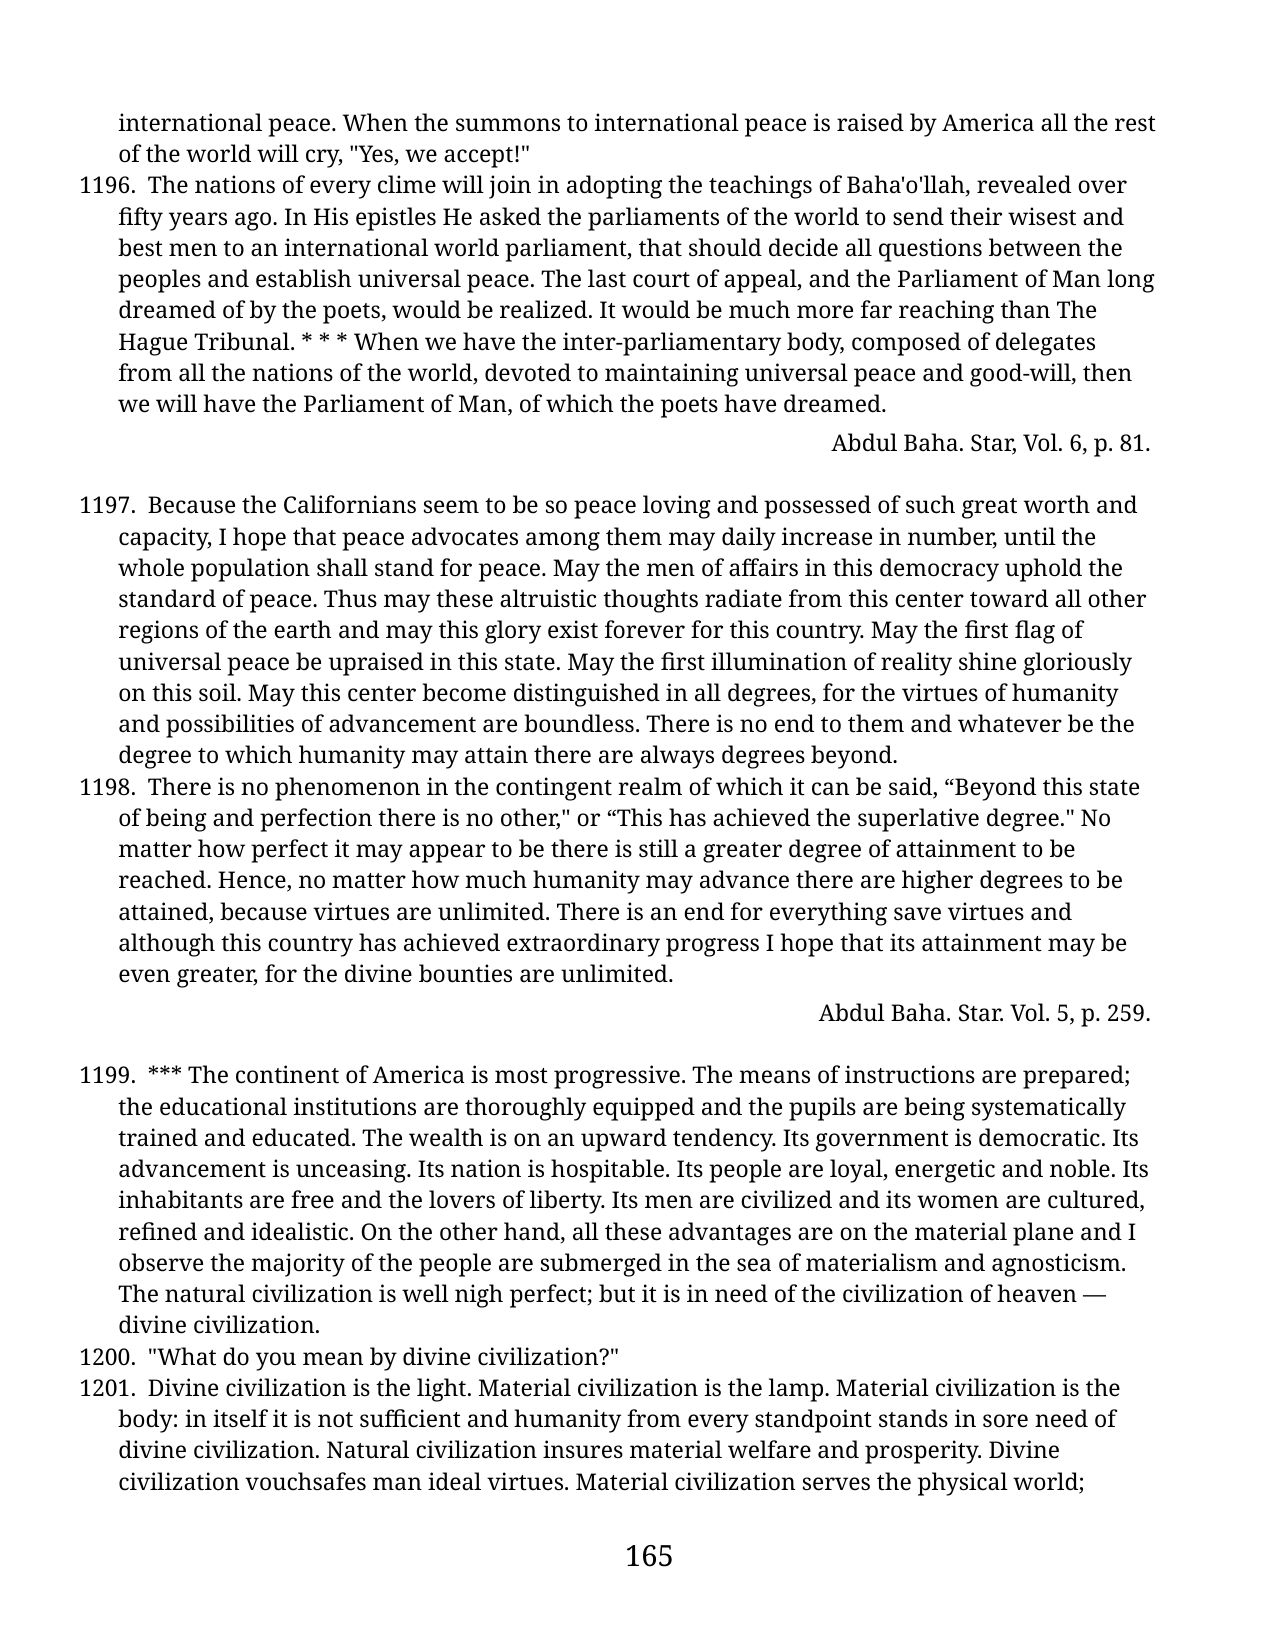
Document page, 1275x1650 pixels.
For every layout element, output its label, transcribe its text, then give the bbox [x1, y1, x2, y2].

text Abdul Baha. Star. Vol. 5, p. 259. [118, 997, 1157, 1028]
list The nations of every clime will join in adopting the teachings of Baha'o'llah, revealed over fifty years ago. In His epistles He asked the parliaments of the world to send their wisest and best men to an international world parliament, that should decide all questions between the peoples and establish universal peace. The last court of appeal, and the Parliament of Man long dreamed of by the poets, would be realized. It would be much more far reaching than The Hague Tribunal. * * * When we have the inter-parliamentary body, composed of delegates from all the nations of the world, devoted to maintaining universal peace and good-will, then we will have the Parliament of Man, of which the poets have dreamed. [79, 169, 1157, 419]
list international peace. When the summons to international peace is raised by America all the rest of the world will cry, "Yes, we accept!" [79, 107, 1157, 169]
list There is no phenomenon in the contingent realm of which it can be said, “Beyond this state of being and perfection there is no other," or “This has achieved the superlative degree." No matter how perfect it may appear to be there is still a greater degree of attainment to be reached. Hence, no matter how much humanity may advance there are higher degrees to be attained, because virtues are unlimited. There is an end for everything save virtues and although this country has achieved extraordinary progress I hope that its attainment may be even greater, for the divine bounties are unlimited. [79, 770, 1157, 989]
list Because the Californians seem to be so peace loving and possessed of such great worth and capacity, I hope that peace advocates among them may daily increase in number, until the whole population shall stand for peace. May the men of affairs in this democracy uphold the standard of peace. Thus may these altruistic thoughts radiate from this center toward all other regions of the earth and may this glory exist forever for this country. May the first flag of universal peace be upraised in this state. May the first illumination of reality shine gloriously on this soil. May this center become distinguished in all degrees, for the virtues of humanity and possibilities of advancement are boundless. There is no end to them and whatever be the degree to which humanity may attain there are always degrees beyond. [79, 489, 1157, 770]
list Divine civilization is the light. Material civilization is the lamp. Material civilization is the body: in itself it is not sufficient and humanity from every standpoint stands in sore need of divine civilization. Natural civilization insures material welfare and prosperity. Divine civilization vouchsafes man ideal virtues. Material civilization serves the physical world; [79, 1372, 1157, 1497]
text Abdul Baha. Star, Vol. 6, p. 81. [118, 427, 1157, 458]
list *** The continent of America is most progressive. The means of instructions are prepared; the educational institutions are thoroughly equipped and the pupils are being systematically trained and educated. The wealth is on an upward tendency. Its government is democratic. Its advancement is unceasing. Its nation is hospitable. Its people are loyal, energetic and noble. Its inhabitants are free and the lovers of liberty. Its men are civilized and its women are cultured, refined and idealistic. On the other hand, all these advantages are on the material plane and I observe the majority of the people are submerged in the sea of materialism and agnosticism. The natural civilization is well nigh perfect; but it is in need of the civilization of heaven — divine civilization. [79, 1059, 1157, 1340]
list "What do you mean by divine civilization?" [79, 1340, 1157, 1372]
